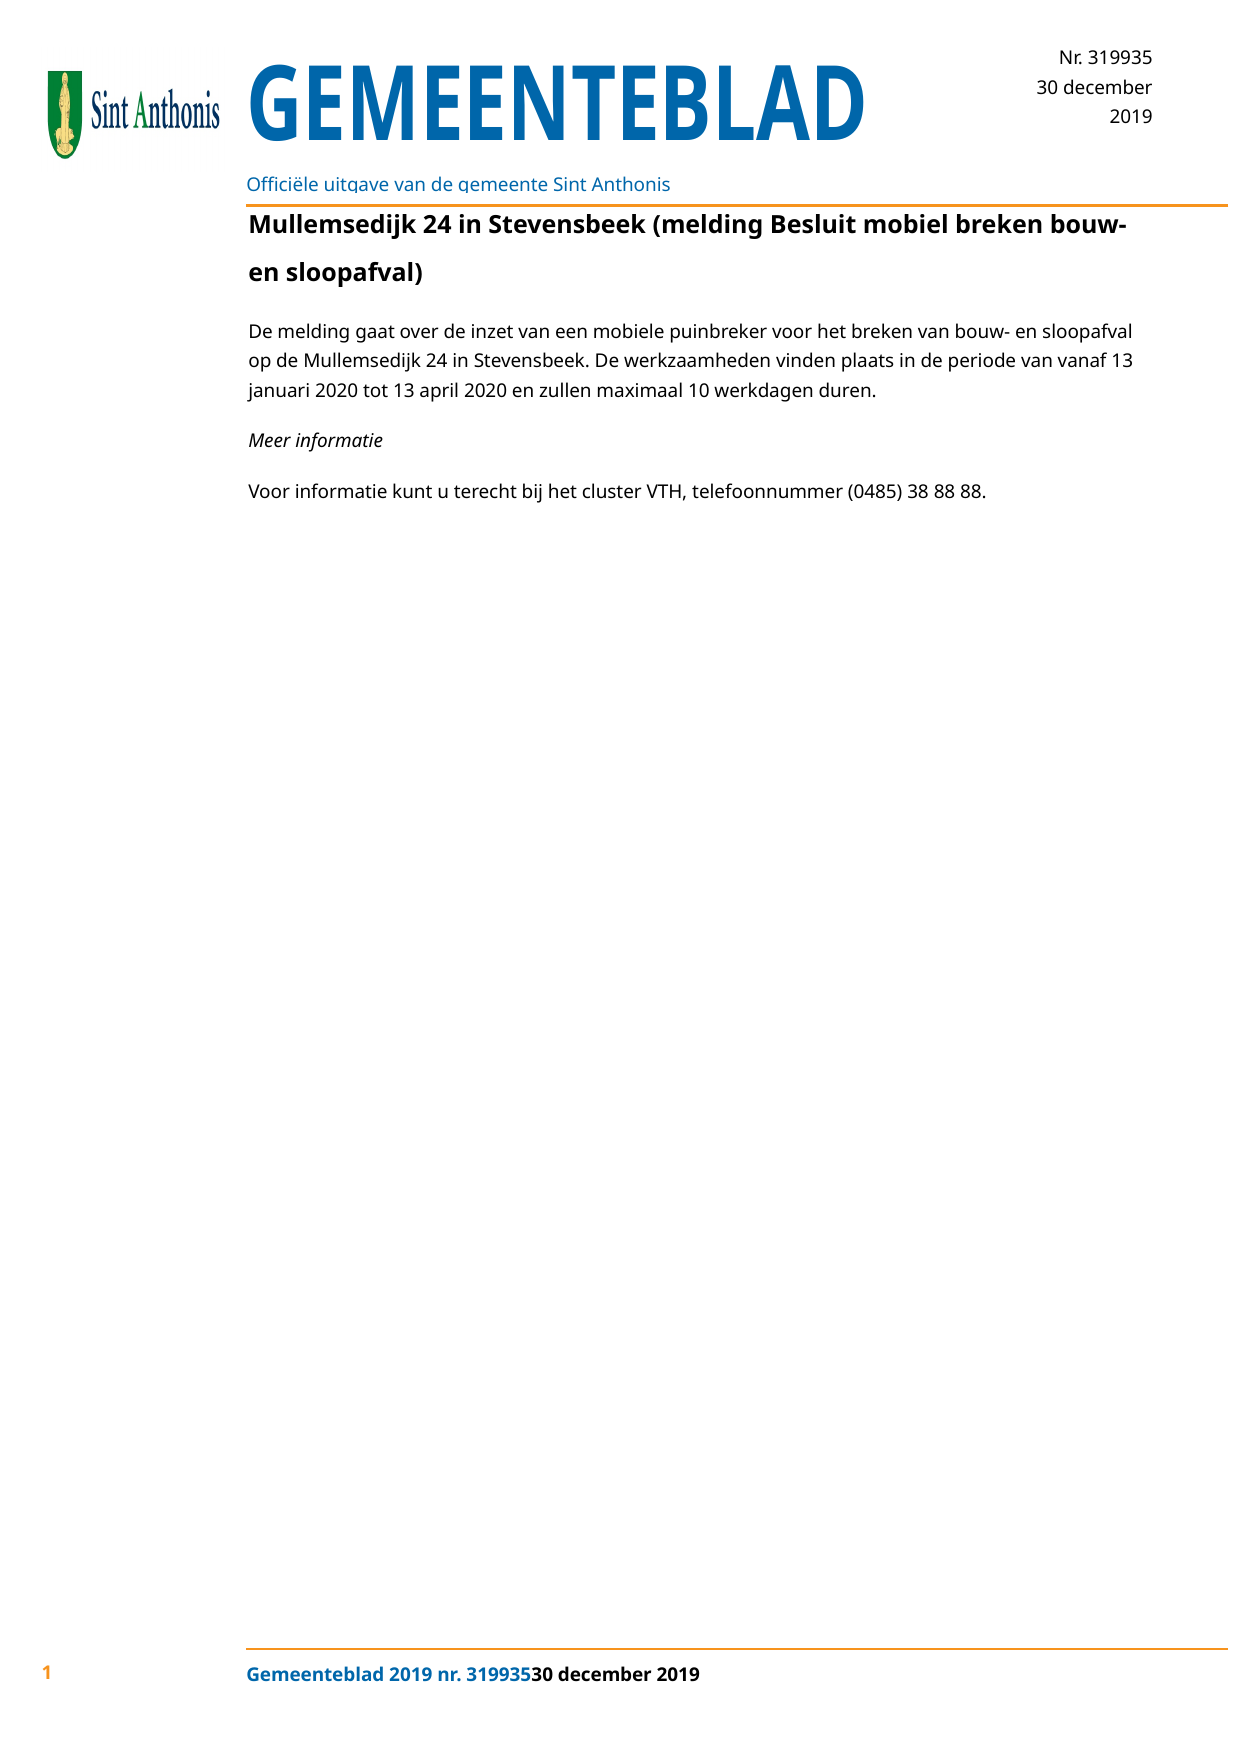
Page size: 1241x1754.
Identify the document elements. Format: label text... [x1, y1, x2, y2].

text Mullemsedijk 24 in Stevensbeek (melding Besluit mobiel breken bouw- en sloopafval) [248, 207, 1152, 288]
text Voor informatie kunt u terecht bij het cluster VTH, telefoonnummer (0485) 38 88 88. [248, 478, 1152, 504]
text Meer informatie [248, 427, 1152, 453]
picture [41, 47, 231, 172]
text De melding gaat over de inzet van een mobiele puinbreker voor het breken van bouw- en sloopafval op de Mullemsedijk 24 in Stevensbeek. De werkzaamheden vinden plaats in de periode van vanaf 13 januari 2020 tot 13 april 2020 en zullen maximaal 10 werkdagen duren. [248, 318, 1152, 403]
